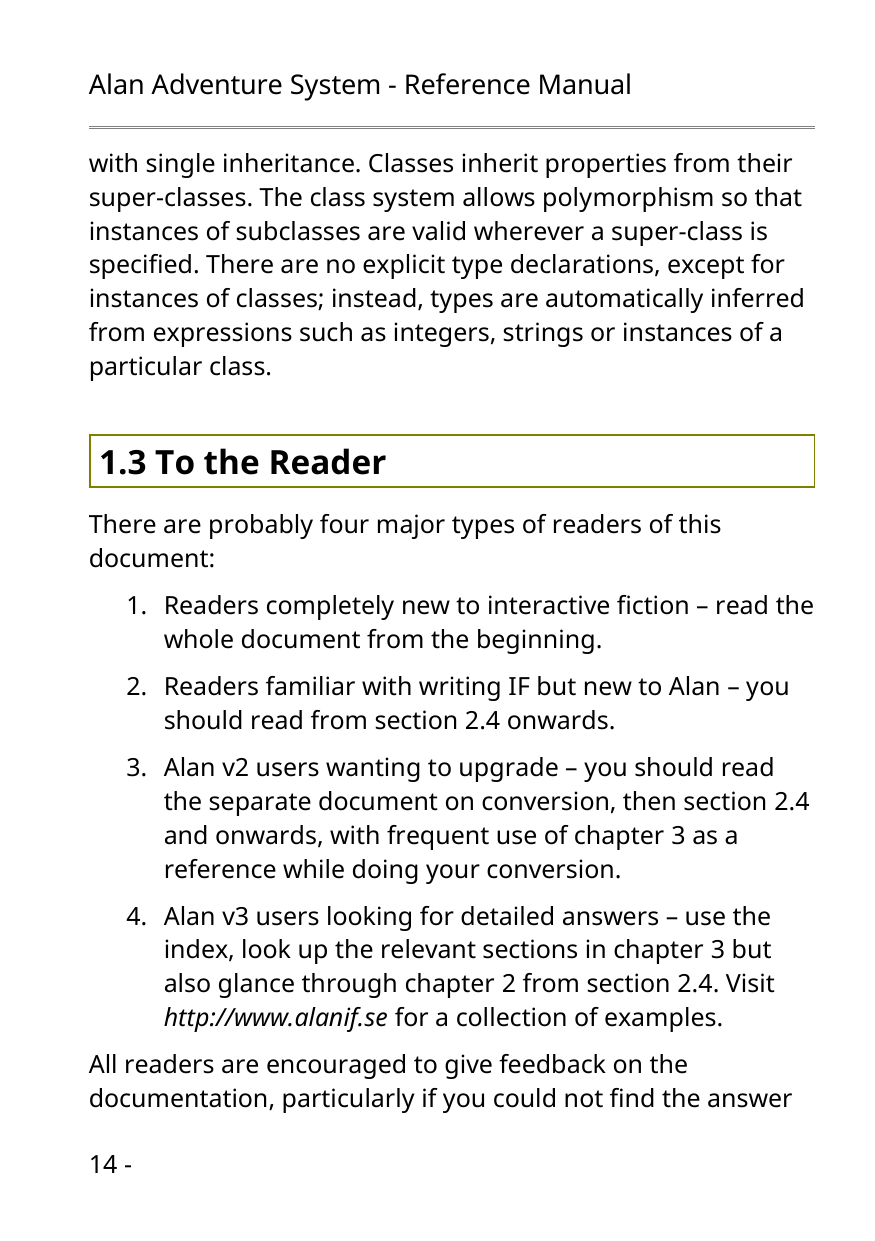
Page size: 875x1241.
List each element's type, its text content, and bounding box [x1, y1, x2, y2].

list Alan v2 users wanting to upgrade – you should read the separate document on conversion, then section 2.4 and onwards, with frequent use of chapter 3 as a reference while doing your conversion. [126, 750, 815, 886]
text There are probably four major types of readers of this document: [88, 507, 815, 575]
list Alan v3 users looking for detailed answers – use the index, look up the relevant sections in chapter 3 but also glance through chapter 2 from section 2.4. Visit http://www.alanif.se for a collection of examples. [126, 898, 815, 1034]
list Readers familiar with writing IF but new to Alan – you should read from section 2.4 onwards. [126, 669, 815, 737]
list Readers completely new to interactive fiction – read the whole document from the beginning. [126, 588, 815, 656]
text with single inheritance. Classes inherit properties from their super-classes. The class system allows poly­morphism so that instances of subclasses are valid wherever a super-class is specified. There are no explicit type declarations, except for instances of classes; instead, types are automatically inferred from expressions such as integers, strings or instances of a particular class. [88, 146, 815, 383]
subtitle To the Reader [91, 436, 814, 486]
text All readers are encouraged to give feedback on the documentation, particularly if you could not find the answer [88, 1047, 815, 1115]
